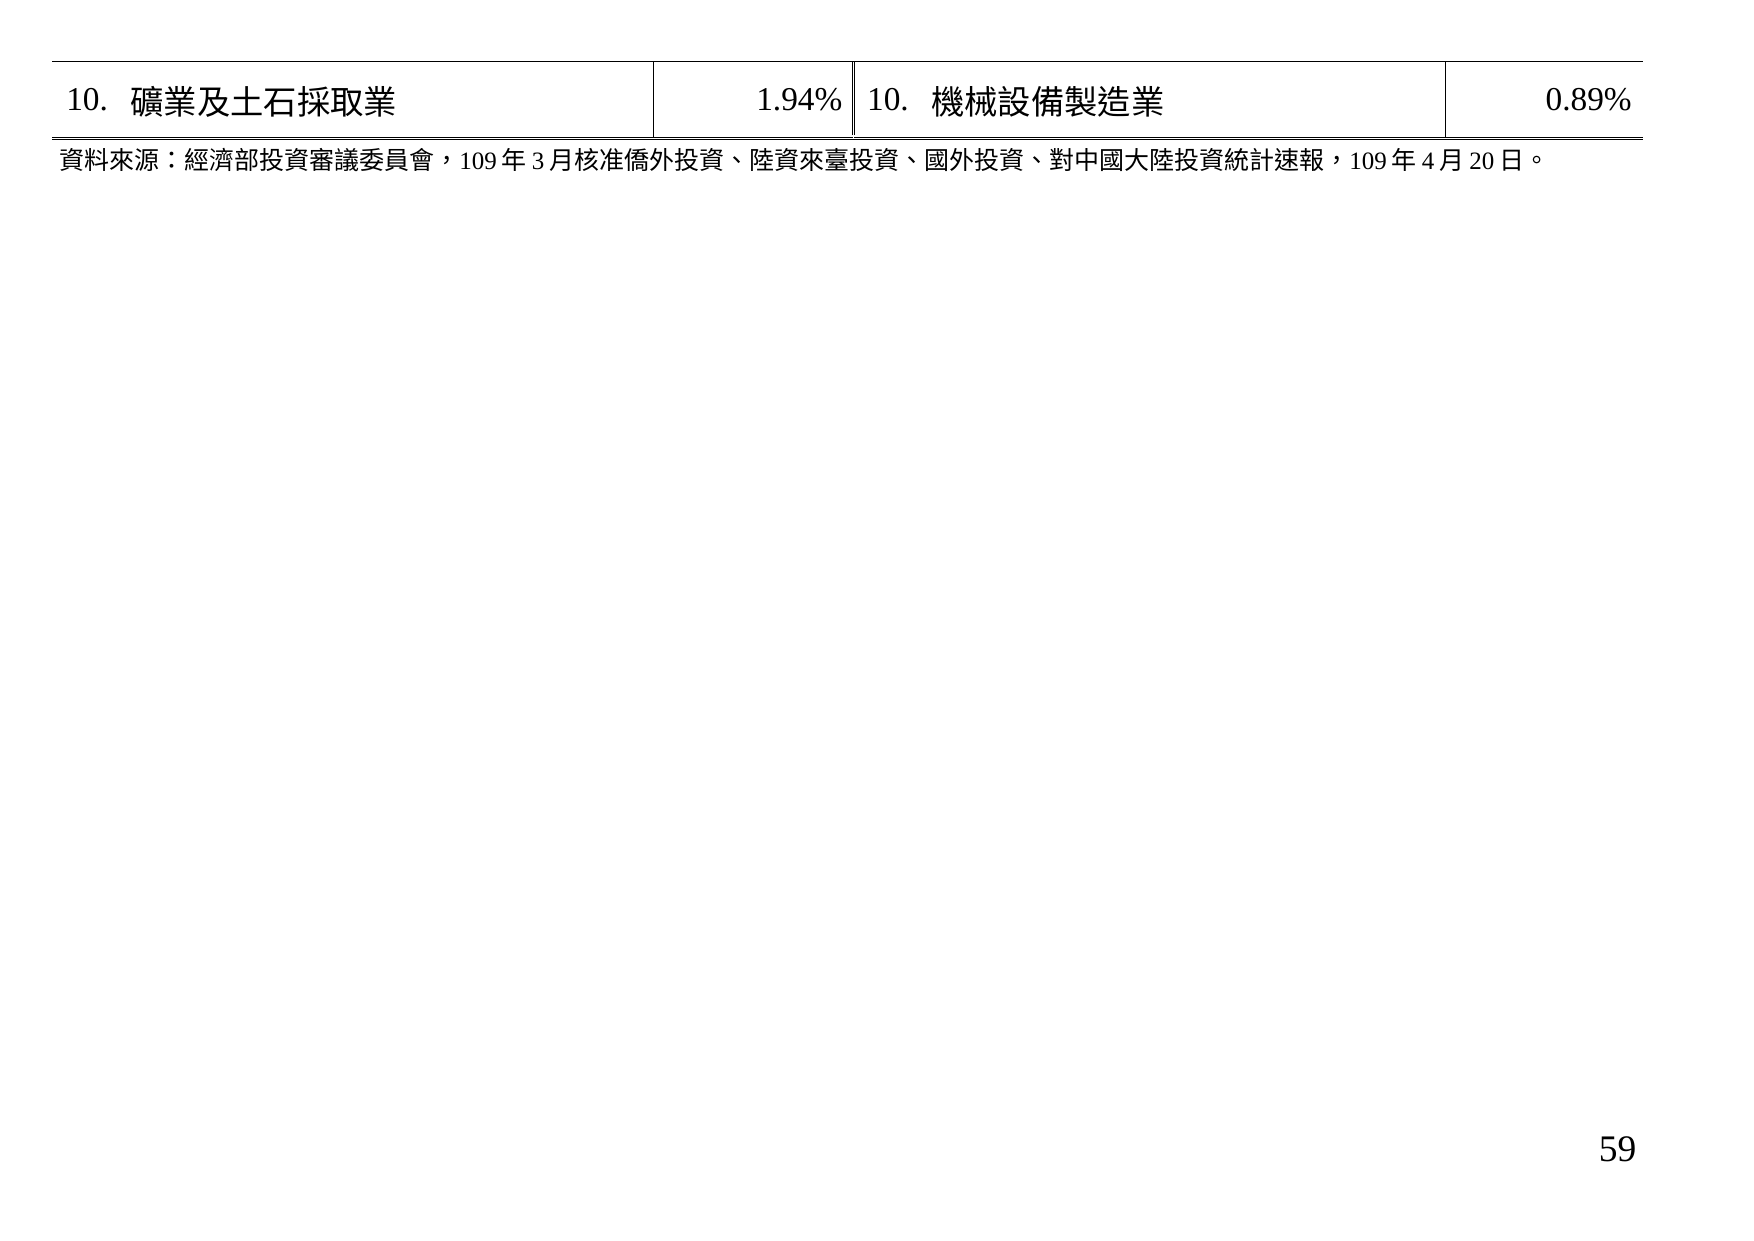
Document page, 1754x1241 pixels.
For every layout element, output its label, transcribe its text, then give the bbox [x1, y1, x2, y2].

table_cell 10. [52, 62, 119, 137]
table_cell 10. [853, 62, 920, 137]
table_cell 0.89% [1446, 62, 1643, 137]
subtitle 資料來源：經濟部投資審議委員會，109年3月核准僑外投資、陸資來臺投資、國外投資、對中國大陸投資統計速報，109年4月20日。 [59, 140, 1636, 178]
table_cell 機械設備製造業 [920, 62, 1445, 137]
table_cell 1.94% [654, 62, 853, 137]
table_cell 礦業及土石採取業 [119, 62, 653, 137]
